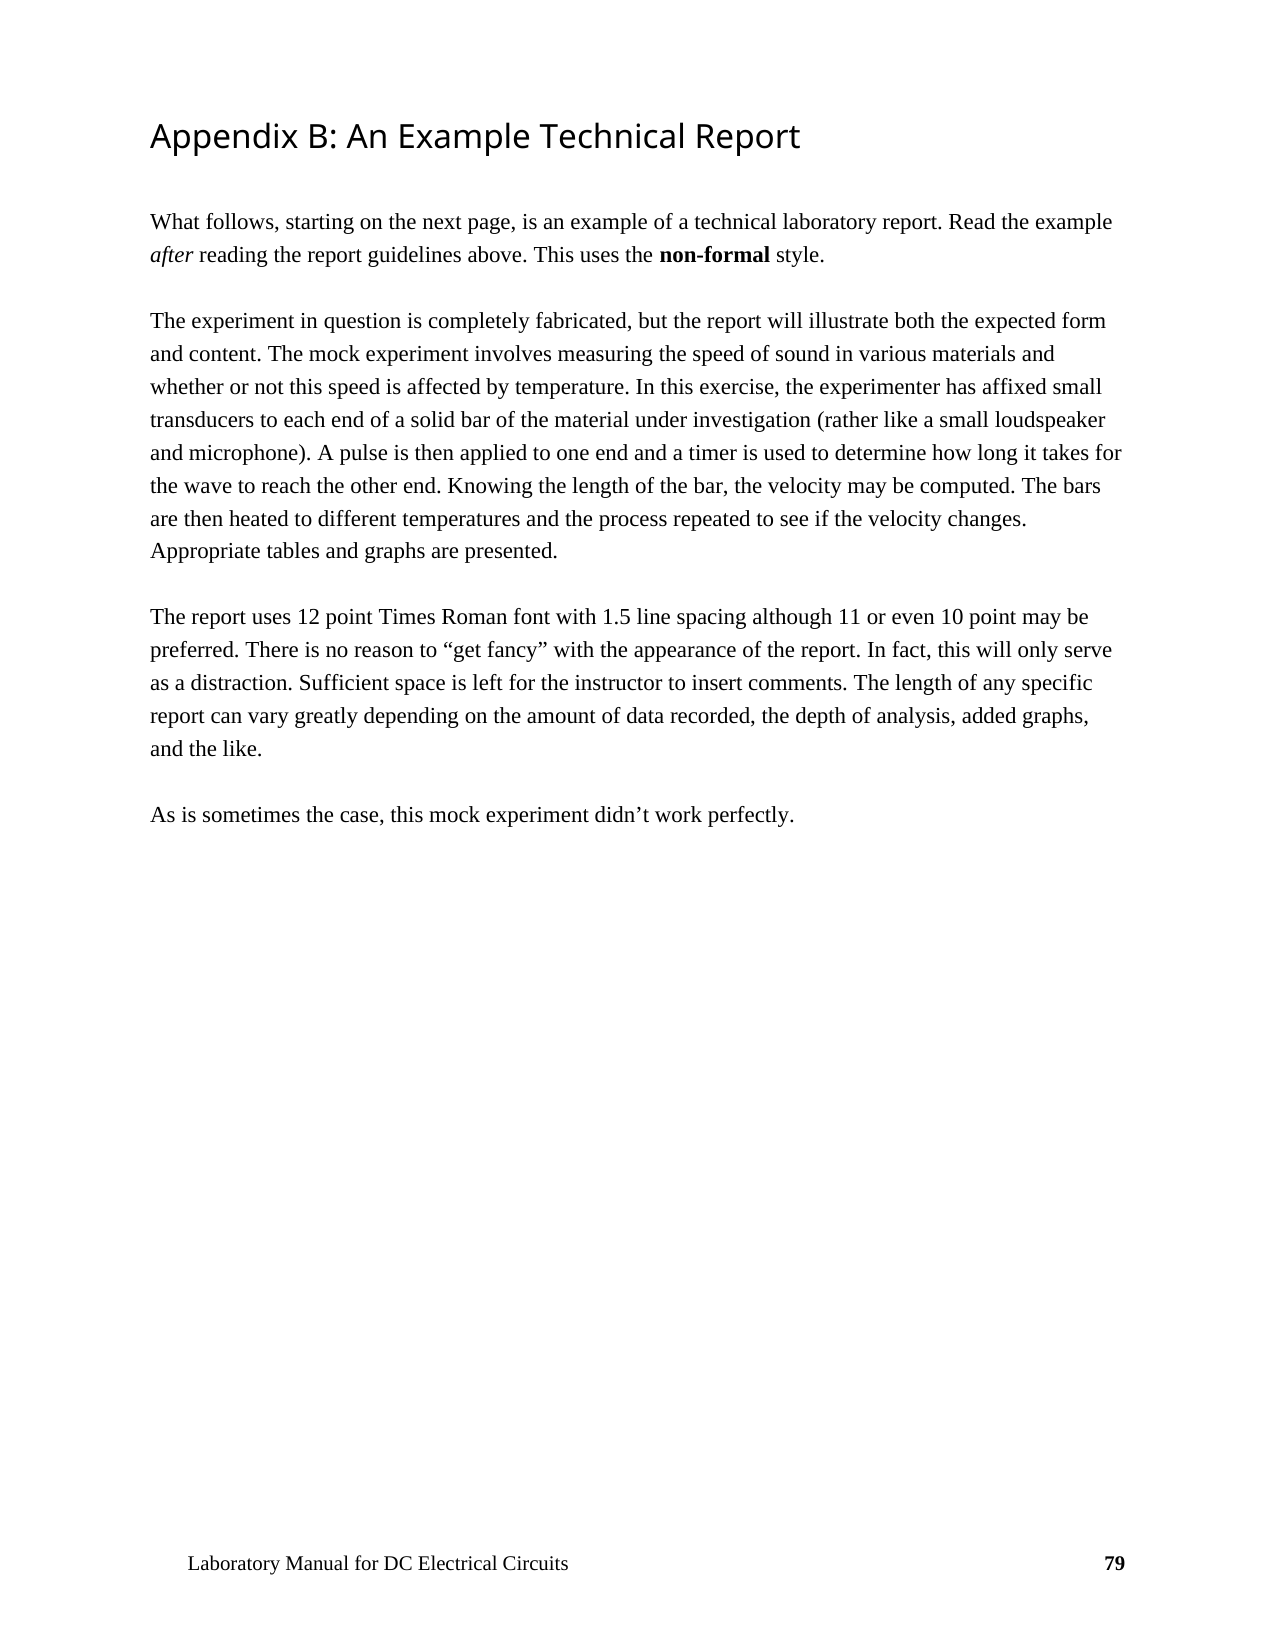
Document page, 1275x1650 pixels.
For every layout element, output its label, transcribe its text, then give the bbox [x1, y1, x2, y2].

text What follows, starting on the next page, is an example of a technical laboratory report. Read the example after reading the report guidelines above. This uses the non-formal style. [150, 208, 1125, 268]
text Appendix B: An Example Technical Report [150, 112, 1125, 158]
text As is sometimes the case, this mock experiment didn’t work perfectly. [150, 801, 1125, 827]
text The experiment in question is completely fabricated, but the report will illustrate both the expected form and content. The mock experiment involves measuring the speed of sound in various materials and whether or not this speed is affected by temperature. In this exercise, the experimenter has affixed small transducers to each end of a solid bar of the material under investigation (rather like a small loudspeaker and microphone). A pulse is then applied to one end and a timer is used to determine how long it takes for the wave to reach the other end. Knowing the length of the bar, the velocity may be computed. The bars are then heated to different temperatures and the process repeated to see if the velocity changes. Appropriate tables and graphs are presented. [150, 307, 1125, 564]
text The report uses 12 point Times Roman font with 1.5 line spacing although 11 or even 10 point may be preferred. There is no reason to “get fancy” with the appearance of the report. In fact, this will only serve as a distraction. Sufficient space is left for the instructor to insert comments. The length of any specific report can vary greatly depending on the amount of data recorded, the depth of analysis, added graphs, and the like. [150, 603, 1125, 761]
